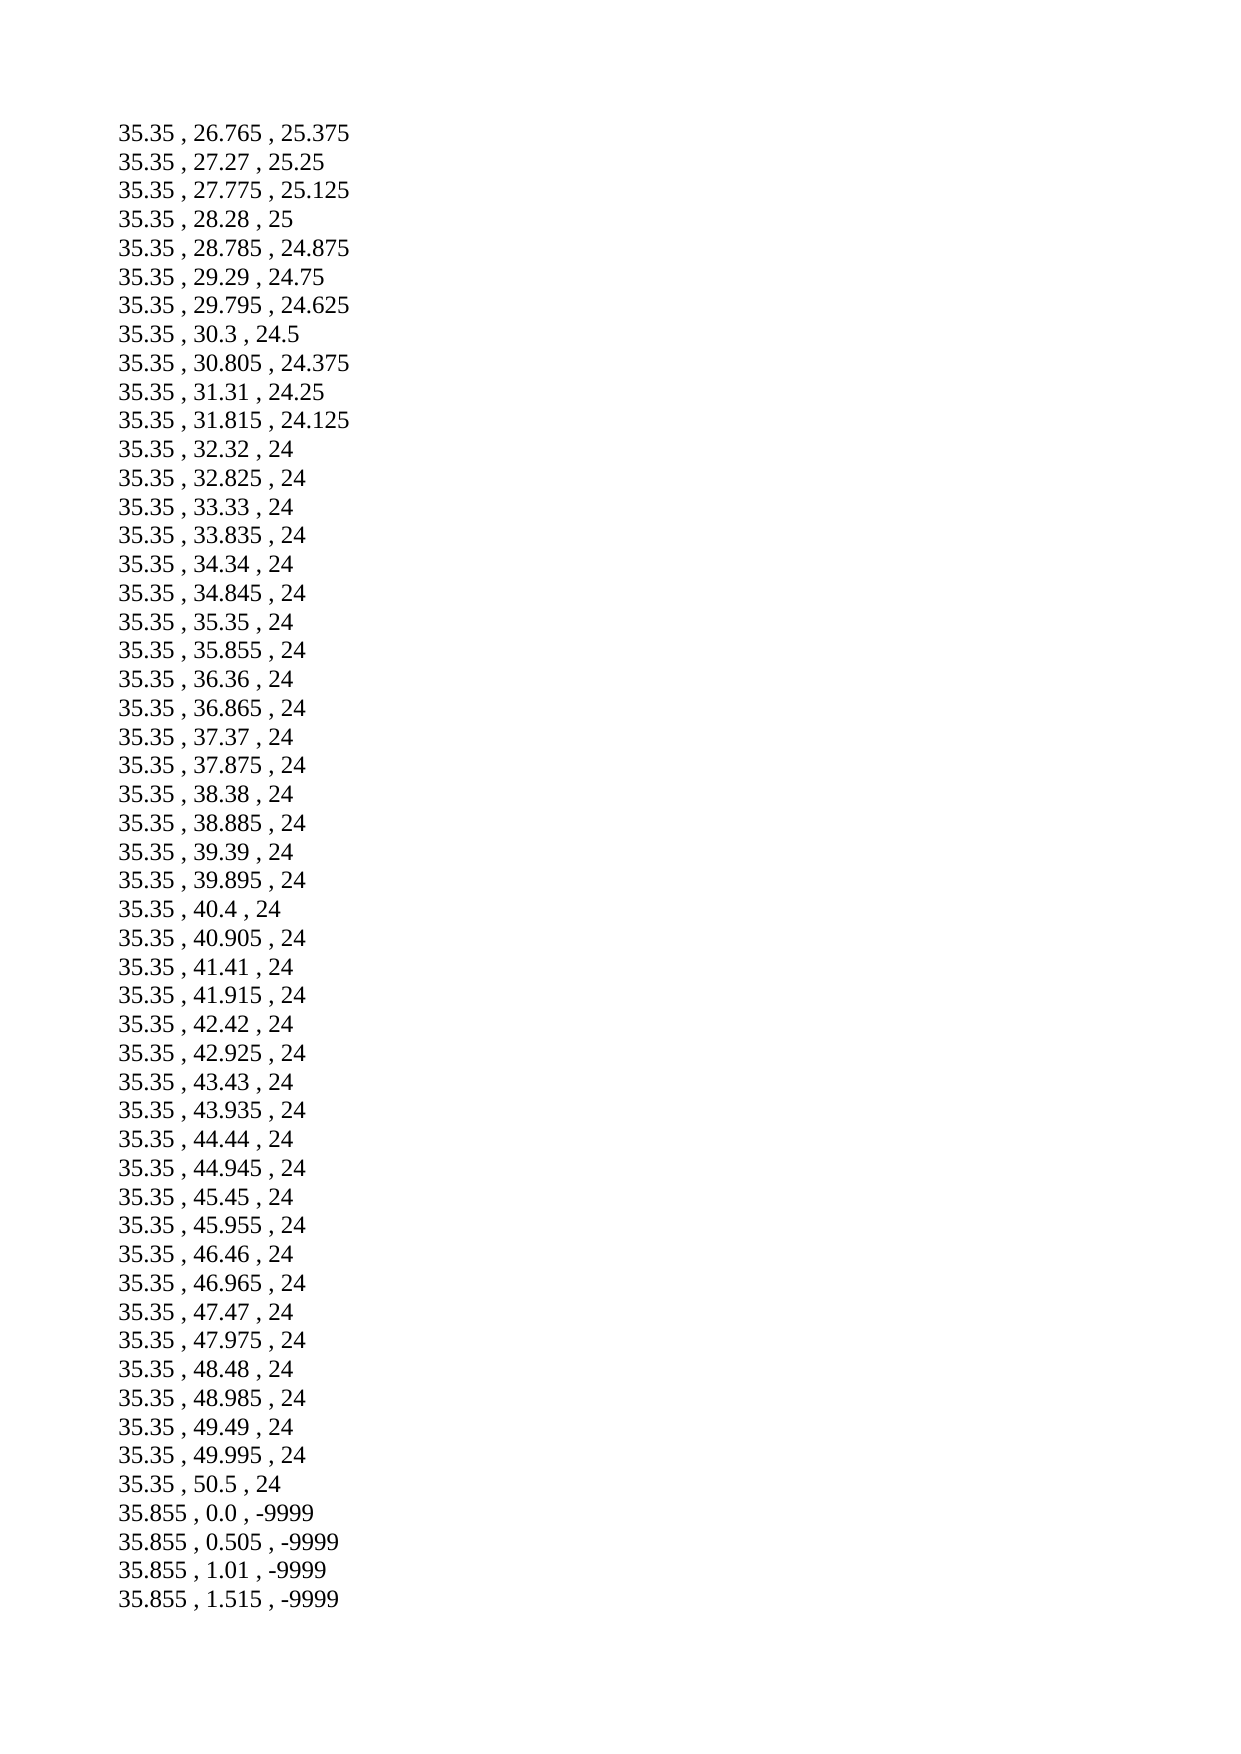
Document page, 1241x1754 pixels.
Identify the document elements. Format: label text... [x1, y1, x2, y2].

text 35.35 , 31.31 , 24.25 [118, 377, 1122, 406]
text 35.35 , 43.935 , 24 [118, 1096, 1122, 1124]
text 35.855 , 1.515 , -9999 [118, 1584, 1122, 1613]
text 35.35 , 48.985 , 24 [118, 1383, 1122, 1412]
text 35.35 , 30.805 , 24.375 [118, 348, 1122, 377]
text 35.35 , 35.35 , 24 [118, 607, 1122, 636]
text 35.35 , 39.895 , 24 [118, 866, 1122, 894]
text 35.35 , 40.4 , 24 [118, 894, 1122, 923]
text 35.855 , 1.01 , -9999 [118, 1556, 1122, 1584]
text 35.35 , 27.27 , 25.25 [118, 147, 1122, 176]
text 35.35 , 33.835 , 24 [118, 521, 1122, 549]
text 35.35 , 41.41 , 24 [118, 952, 1122, 981]
text 35.35 , 41.915 , 24 [118, 981, 1122, 1009]
text 35.35 , 35.855 , 24 [118, 636, 1122, 664]
text 35.35 , 38.38 , 24 [118, 779, 1122, 808]
text 35.35 , 46.965 , 24 [118, 1268, 1122, 1297]
text 35.35 , 37.875 , 24 [118, 751, 1122, 779]
text 35.35 , 49.995 , 24 [118, 1441, 1122, 1469]
text 35.35 , 45.45 , 24 [118, 1182, 1122, 1211]
text 35.35 , 48.48 , 24 [118, 1354, 1122, 1383]
text 35.35 , 45.955 , 24 [118, 1211, 1122, 1239]
text 35.35 , 26.765 , 25.375 [118, 118, 1122, 147]
text 35.35 , 39.39 , 24 [118, 837, 1122, 866]
text 35.35 , 44.44 , 24 [118, 1124, 1122, 1153]
text 35.35 , 29.795 , 24.625 [118, 291, 1122, 319]
text 35.35 , 36.36 , 24 [118, 664, 1122, 693]
text 35.35 , 36.865 , 24 [118, 693, 1122, 722]
text 35.35 , 50.5 , 24 [118, 1469, 1122, 1498]
text 35.35 , 27.775 , 25.125 [118, 176, 1122, 204]
text 35.35 , 44.945 , 24 [118, 1153, 1122, 1182]
text 35.35 , 47.975 , 24 [118, 1326, 1122, 1354]
text 35.855 , 0.0 , -9999 [118, 1498, 1122, 1527]
text 35.35 , 46.46 , 24 [118, 1239, 1122, 1268]
text 35.35 , 32.825 , 24 [118, 463, 1122, 492]
text 35.35 , 37.37 , 24 [118, 722, 1122, 751]
text 35.35 , 38.885 , 24 [118, 808, 1122, 837]
text 35.855 , 0.505 , -9999 [118, 1527, 1122, 1556]
text 35.35 , 33.33 , 24 [118, 492, 1122, 521]
text 35.35 , 42.925 , 24 [118, 1038, 1122, 1067]
text 35.35 , 31.815 , 24.125 [118, 406, 1122, 434]
text 35.35 , 42.42 , 24 [118, 1009, 1122, 1038]
text 35.35 , 40.905 , 24 [118, 923, 1122, 952]
text 35.35 , 28.785 , 24.875 [118, 233, 1122, 262]
text 35.35 , 43.43 , 24 [118, 1067, 1122, 1096]
text 35.35 , 30.3 , 24.5 [118, 319, 1122, 348]
text 35.35 , 34.845 , 24 [118, 578, 1122, 607]
text 35.35 , 28.28 , 25 [118, 204, 1122, 233]
text 35.35 , 34.34 , 24 [118, 549, 1122, 578]
text 35.35 , 49.49 , 24 [118, 1412, 1122, 1441]
text 35.35 , 29.29 , 24.75 [118, 262, 1122, 291]
text 35.35 , 32.32 , 24 [118, 434, 1122, 463]
text 35.35 , 47.47 , 24 [118, 1297, 1122, 1326]
